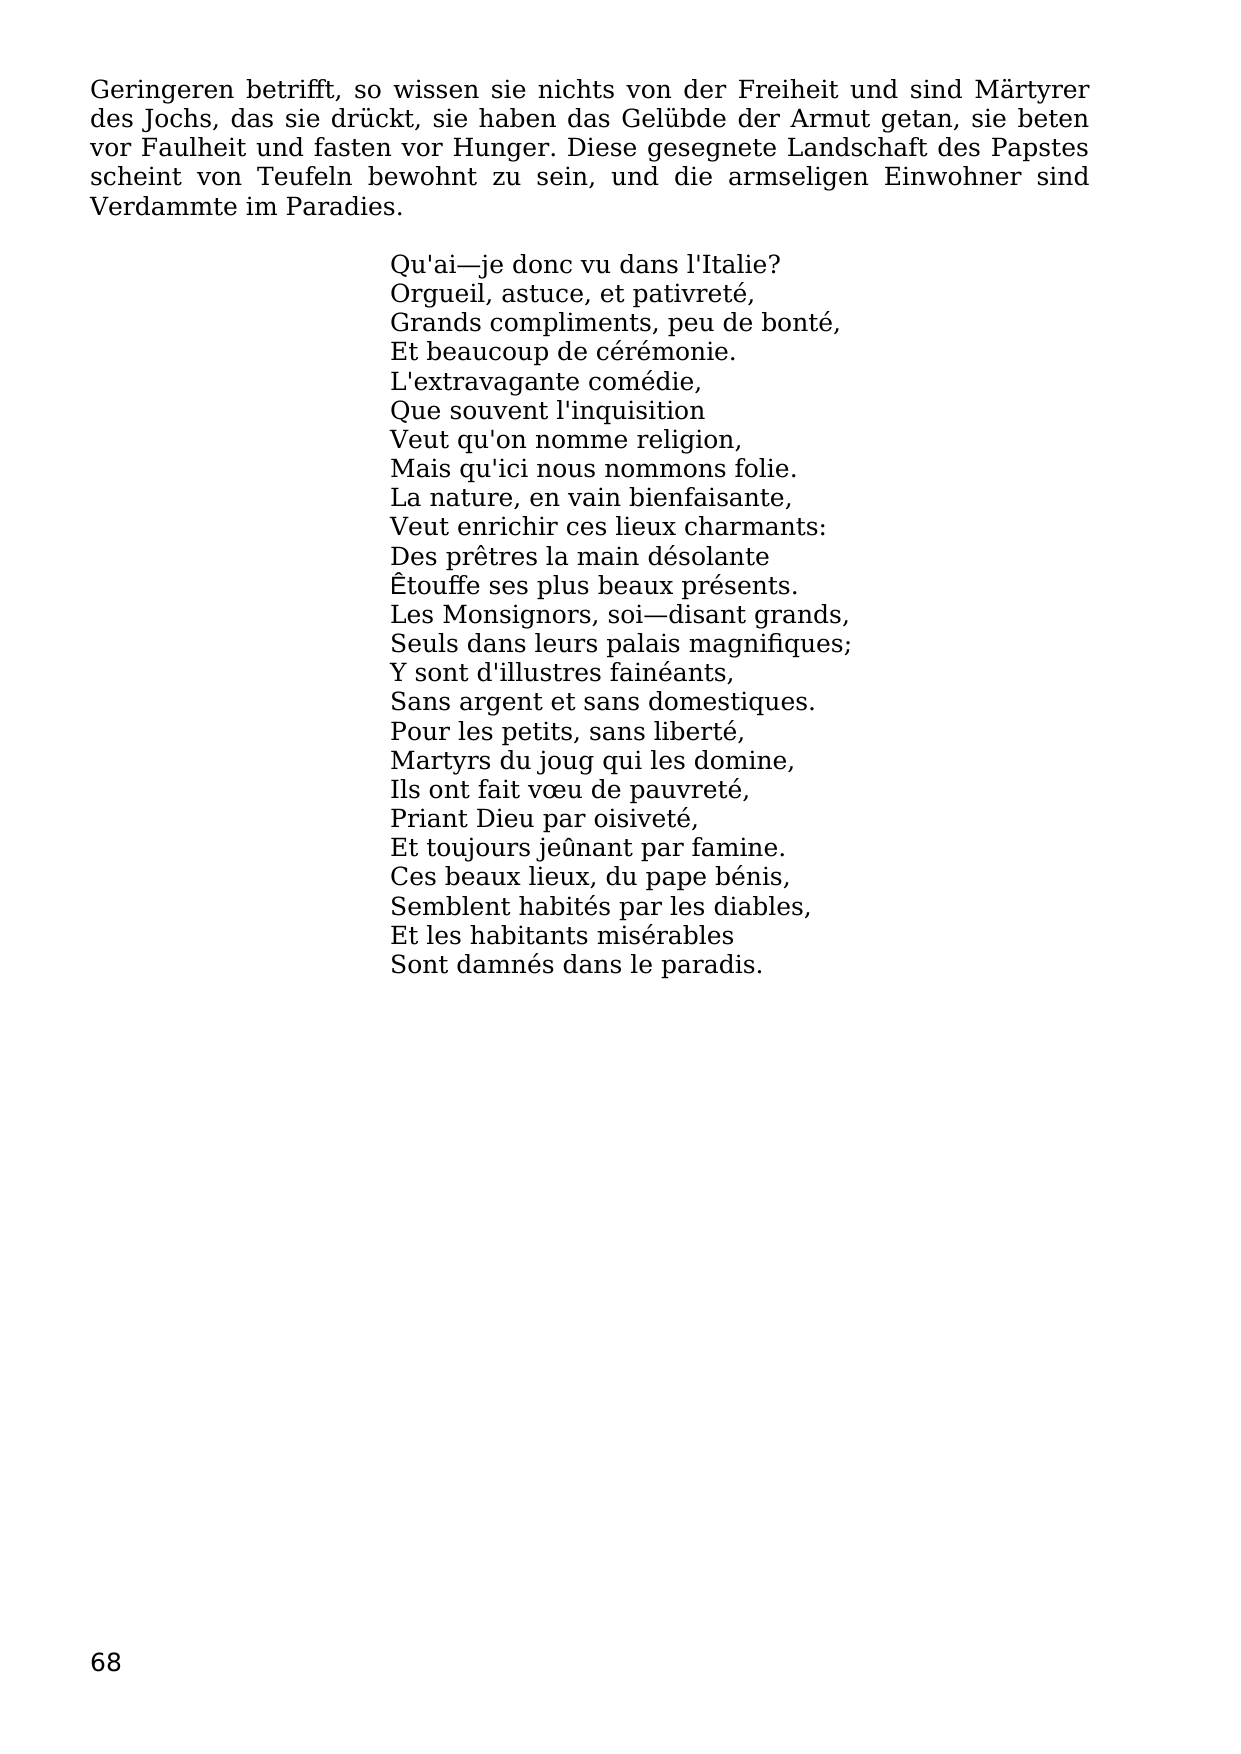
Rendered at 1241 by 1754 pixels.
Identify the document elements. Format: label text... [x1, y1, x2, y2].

text Mais qu'ici nous nommons folie. [90, 454, 1091, 483]
text Orgueil, astuce, et pativreté, [90, 279, 1091, 308]
text Y sont d'illustres fainéants, [90, 658, 1091, 687]
text Seuls dans leurs palais magnifiques; [90, 629, 1091, 658]
text Les Monsignors, soi—disant grands, [90, 600, 1091, 629]
text Grands compliments, peu de bonté, [90, 308, 1091, 337]
text La nature, en vain bienfaisante, [90, 483, 1091, 512]
text L'extravagante comédie, [90, 367, 1091, 396]
text Semblent habités par les diables, [90, 892, 1091, 921]
text Et beaucoup de cérémonie. [90, 337, 1091, 367]
text Et toujours jeûnant par famine. [90, 833, 1091, 862]
text Ces beaux lieux, du pape bénis, [90, 862, 1091, 892]
text Veut qu'on nomme religion, [90, 425, 1091, 454]
text Que souvent l'inquisition [90, 396, 1091, 425]
text Priant Dieu par oisiveté, [90, 804, 1091, 833]
text Sont damnés dans le paradis. [90, 950, 1091, 979]
text Sans argent et sans domestiques. [90, 687, 1091, 717]
text Ils ont fait vœu de pauvreté, [90, 775, 1091, 804]
text Martyrs du joug qui les domine, [90, 746, 1091, 775]
text Et les habitants misérables [90, 921, 1091, 950]
text Des prêtres la main désolante [90, 542, 1091, 571]
text Pour les petits, sans liberté, [90, 717, 1091, 746]
text Geringeren betrifft, so wissen sie nichts von der Freiheit und sind Märtyrer des Jochs, das sie drückt, sie haben das Gelübde der Armut getan, sie beten vor Faulheit und fasten vor Hunger. Diese gesegnete Landschaft des Papstes scheint von Teufeln bewohnt zu sein, und die armseligen Einwohner sind Verdammte im Paradies. [90, 75, 1091, 221]
text Qu'ai—je donc vu dans l'Italie? [90, 250, 1091, 279]
text Êtouffe ses plus beaux présents. [90, 571, 1091, 600]
text Veut enrichir ces lieux charmants: [90, 512, 1091, 542]
